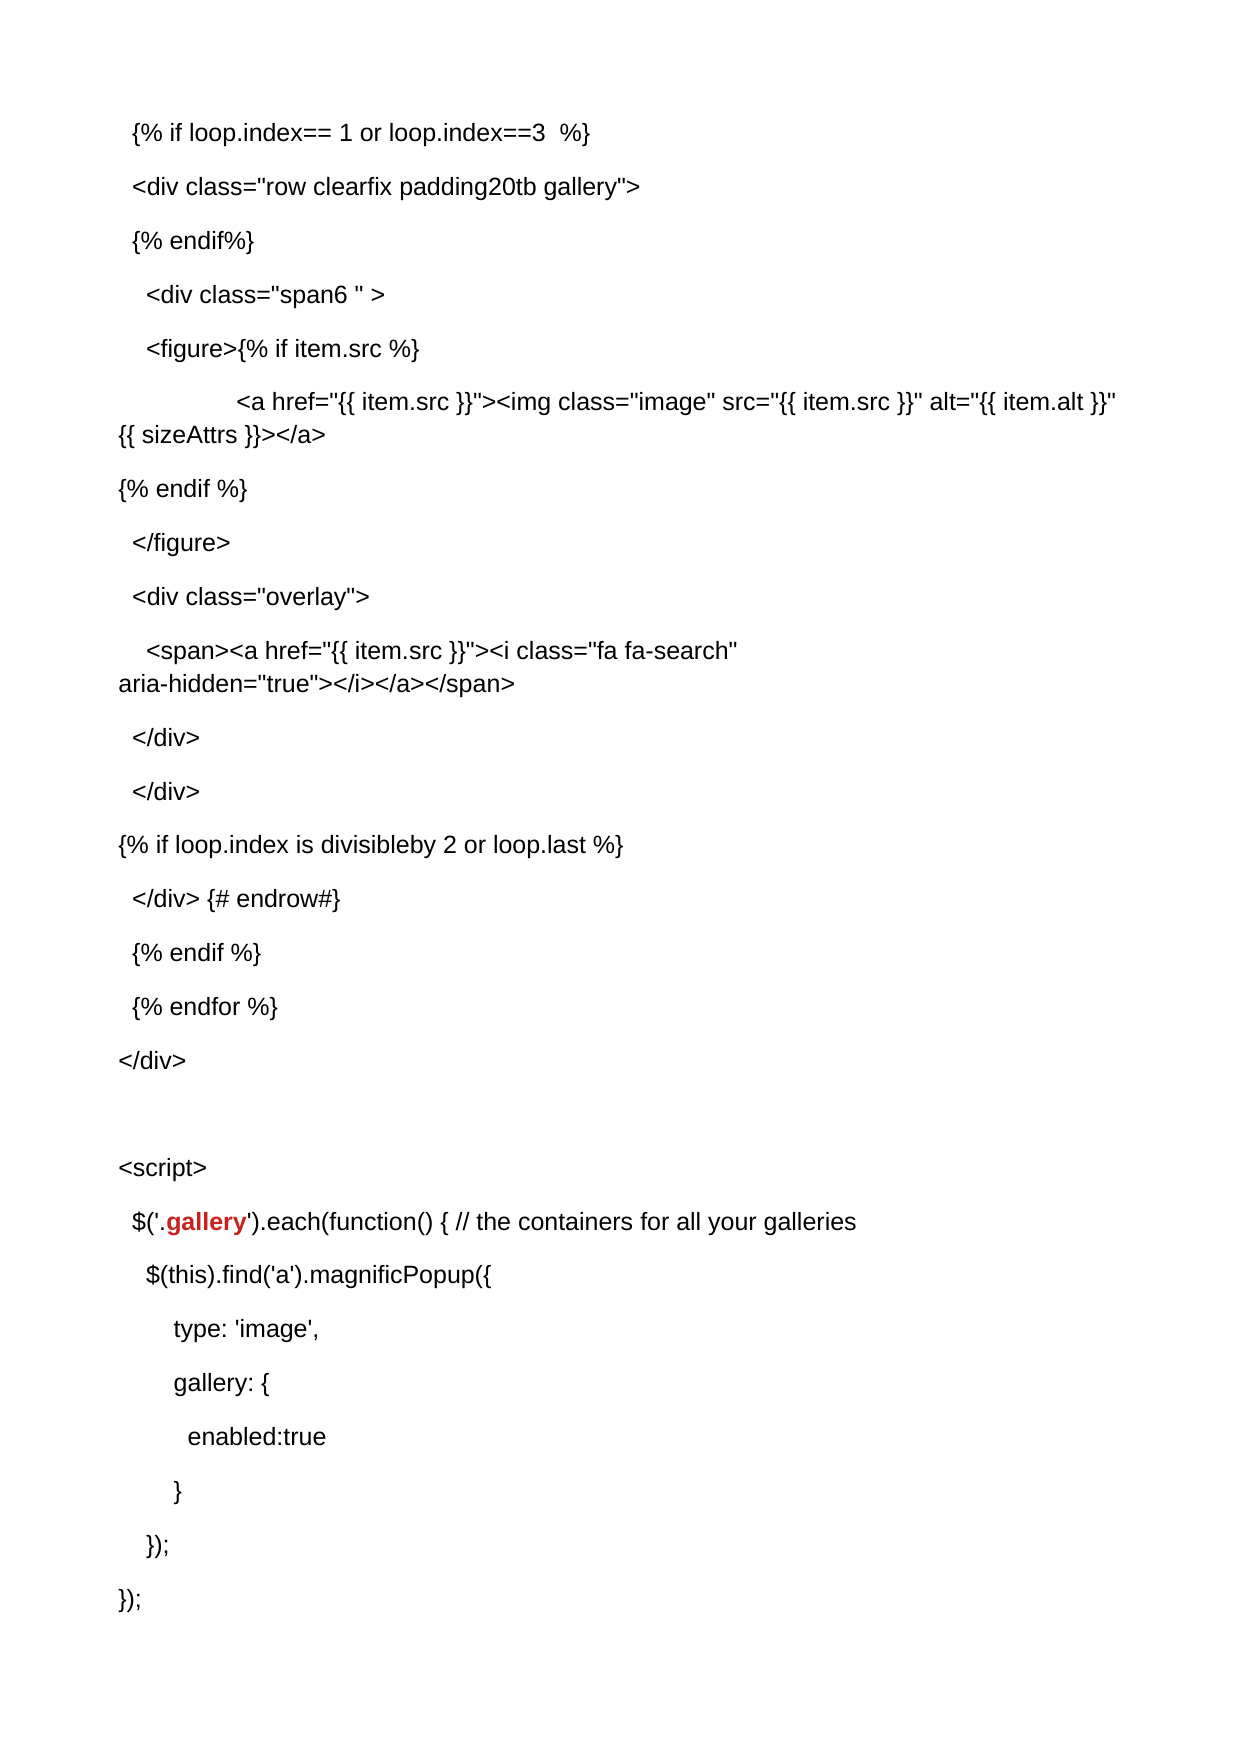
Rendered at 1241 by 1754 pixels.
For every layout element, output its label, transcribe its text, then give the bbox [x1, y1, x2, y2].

text } [118, 1476, 1122, 1504]
text }); [118, 1583, 1122, 1612]
text }); [118, 1530, 1122, 1558]
text gallery: { [118, 1368, 1122, 1397]
text <div class="overlay"> [118, 582, 1122, 611]
text $(this).find('a').magnificPopup({ [118, 1260, 1122, 1289]
text </div> [118, 1046, 1122, 1074]
text enabled:true [118, 1422, 1122, 1451]
text <script> [118, 1153, 1122, 1181]
text </div> {# endrow#} [118, 884, 1122, 913]
text {% endif %} [118, 474, 1122, 503]
text {% if loop.index is divisibleby 2 or loop.last %} [118, 830, 1122, 859]
text {% if loop.index== 1 or loop.index==3 %} [118, 118, 1122, 147]
text <div class="row clearfix padding20tb gallery"> [118, 172, 1122, 201]
text {% endif%} [118, 226, 1122, 254]
text {% endif %} [118, 938, 1122, 967]
text type: 'image', [118, 1314, 1122, 1343]
text </div> [118, 723, 1122, 751]
text </figure> [118, 528, 1122, 557]
text {% endfor %} [118, 992, 1122, 1021]
text <span><a href="{{ item.src }}"><i class="fa fa-search" aria-hidden="true"></i></a></span> [118, 636, 1122, 698]
text </div> [118, 777, 1122, 805]
text <a href="{{ item.src }}"><img class="image" src="{{ item.src }}" alt="{{ item.alt }}" {{ sizeAttrs }}></a> [118, 387, 1122, 449]
text $('.gallery').each(function() { // the containers for all your galleries [118, 1207, 1122, 1235]
text <figure>{% if item.src %} [118, 333, 1122, 362]
text <div class="span6 " > [118, 280, 1122, 308]
